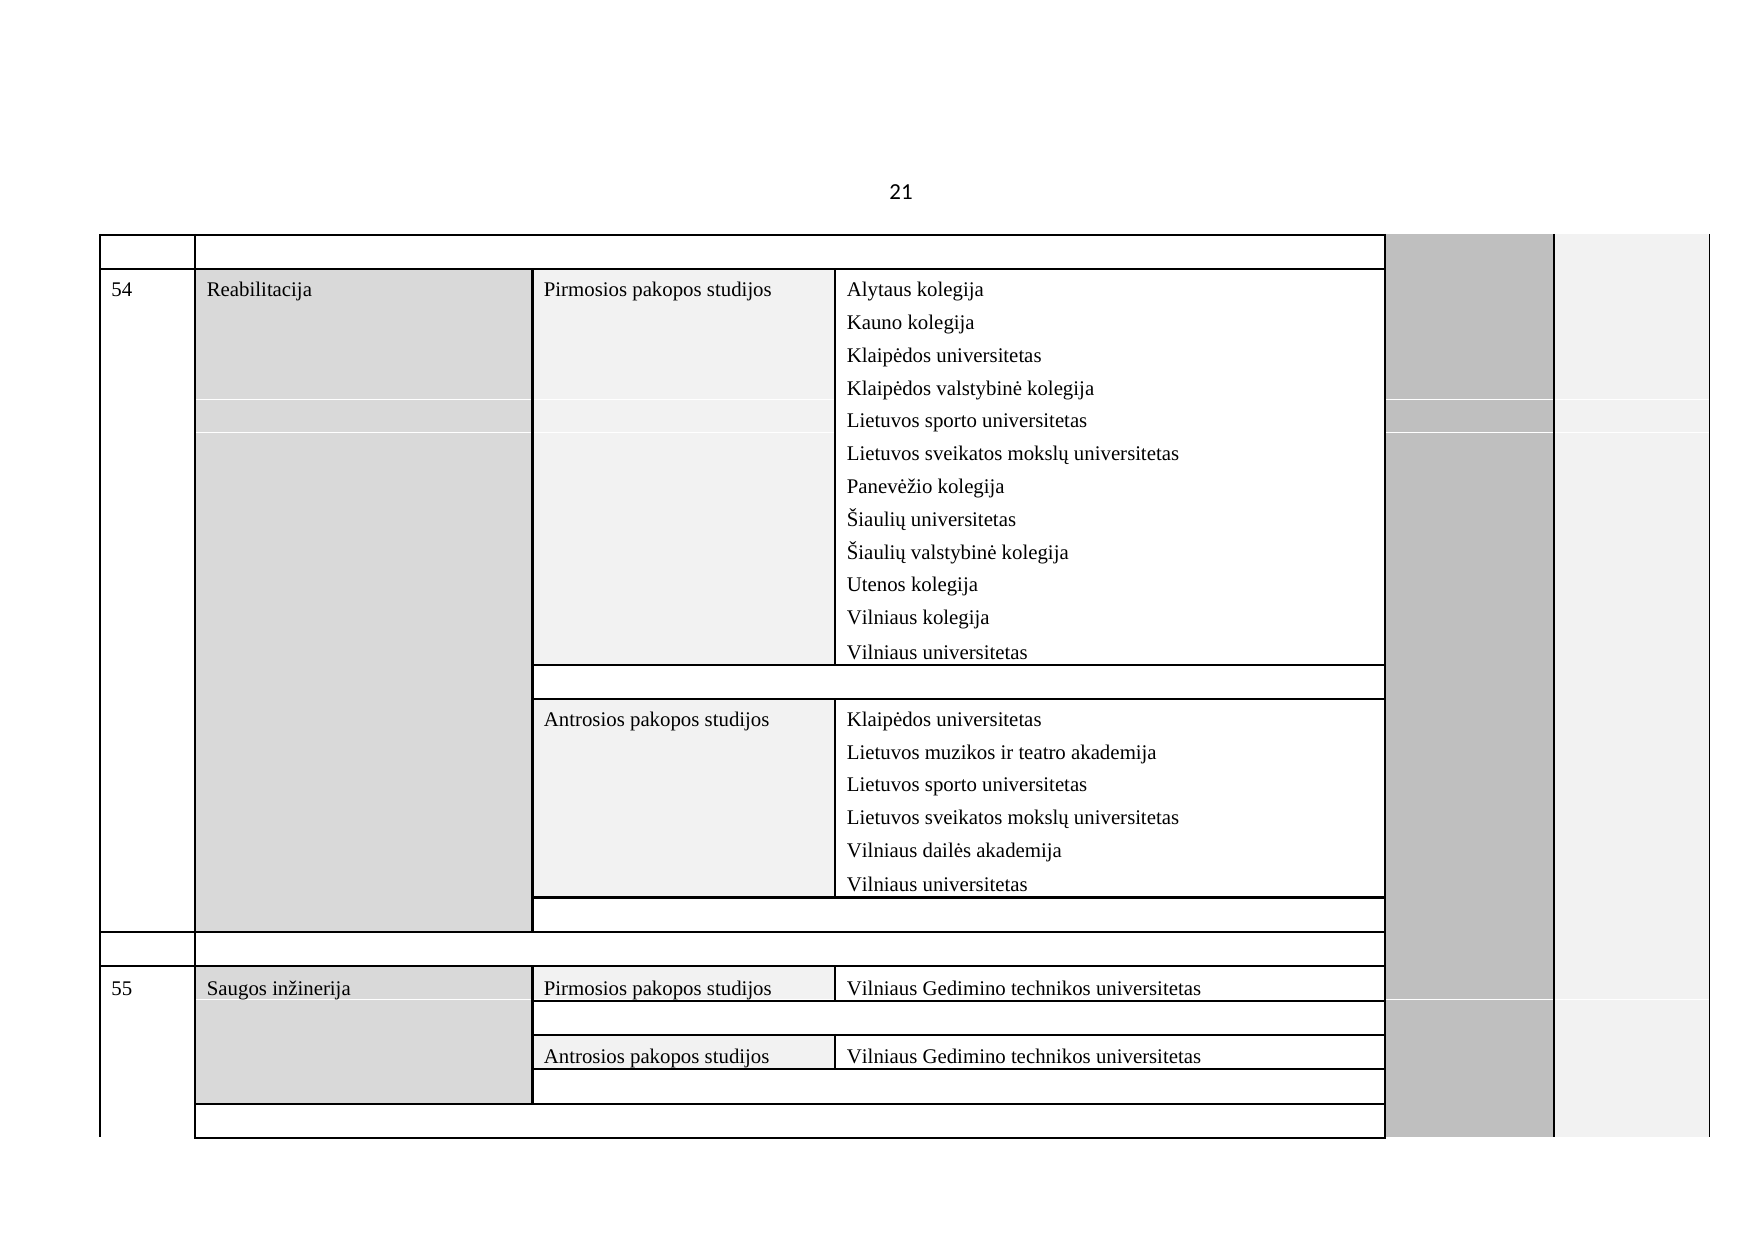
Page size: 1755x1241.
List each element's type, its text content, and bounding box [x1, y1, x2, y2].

table_cell Šiaulių universitetas [836, 498, 1384, 531]
table_cell [534, 629, 834, 664]
table_cell [1555, 731, 1709, 764]
table_cell Vilniaus Gedimino technikos universitetas [836, 967, 1384, 999]
table_cell [1555, 1103, 1709, 1137]
table_cell [534, 334, 834, 367]
table_cell [534, 596, 834, 629]
table_cell [1386, 433, 1553, 465]
table_cell [196, 862, 531, 896]
table_cell [101, 400, 194, 432]
table_cell Paveldo studijos Suma [196, 236, 532, 268]
table_cell [835, 933, 1384, 965]
table_cell [101, 301, 194, 334]
table_cell [196, 629, 531, 664]
table_cell [1555, 1034, 1709, 1068]
table_cell [196, 1068, 531, 1103]
table_cell [196, 433, 531, 465]
table_cell [534, 367, 834, 399]
table_cell [1386, 731, 1553, 764]
table_cell [534, 862, 834, 896]
table_cell [1555, 367, 1709, 399]
table_cell Vilniaus Gedimino technikos universitetas [836, 1036, 1384, 1068]
table_cell [101, 829, 194, 862]
table_cell [101, 629, 194, 664]
table_cell [1555, 862, 1709, 896]
table_cell [1386, 664, 1553, 698]
table_cell Pirmosios pakopos studijos Suma [534, 1002, 1384, 1034]
table_cell [196, 465, 531, 498]
table_cell [196, 564, 531, 596]
table_cell [835, 1105, 1384, 1137]
table_cell [1555, 334, 1709, 367]
table_cell Panevėžio kolegija [836, 465, 1384, 498]
table_cell [1555, 564, 1709, 596]
table_cell [534, 498, 834, 531]
table_cell [1386, 400, 1553, 432]
table_cell [1386, 234, 1553, 268]
table_cell [1386, 896, 1553, 931]
table_cell [1555, 465, 1709, 498]
table_cell [1386, 1103, 1553, 1137]
table_cell [101, 764, 194, 796]
table_cell [1555, 531, 1709, 564]
table_cell Lietuvos sporto universitetas [836, 400, 1384, 432]
table_cell [1555, 1068, 1709, 1103]
table_cell [196, 498, 531, 531]
table_cell [196, 531, 531, 564]
table_cell [1555, 433, 1709, 465]
table_cell [533, 236, 835, 268]
table_cell [1555, 629, 1709, 664]
table_cell [196, 301, 531, 334]
table_cell [101, 531, 194, 564]
table_cell Lietuvos sveikatos mokslų universitetas [836, 796, 1384, 829]
table_cell [101, 664, 194, 698]
table_cell Antrosios pakopos studijos [534, 700, 834, 731]
table_cell [101, 465, 194, 498]
table_cell Šiaulių valstybinė kolegija [836, 531, 1384, 564]
table_cell Klaipėdos valstybinė kolegija [836, 367, 1384, 399]
table_cell [101, 1103, 194, 1137]
table_cell [1555, 268, 1709, 301]
table_cell [1555, 965, 1709, 999]
table_cell [101, 933, 194, 965]
table_cell [196, 764, 531, 796]
table_cell [533, 1105, 835, 1137]
table_cell [1555, 400, 1709, 432]
table_cell [1386, 862, 1553, 896]
table_cell [1386, 301, 1553, 334]
table_cell [1555, 796, 1709, 829]
table_cell Saugos inžinerija [196, 967, 531, 999]
table_cell Vilniaus universitetas [836, 629, 1384, 664]
table_cell [1555, 234, 1709, 268]
table_cell [1386, 334, 1553, 367]
table_cell [101, 1000, 194, 1034]
table_cell [196, 1034, 531, 1068]
table_cell [196, 829, 531, 862]
table_cell [1386, 367, 1553, 399]
table_cell [196, 698, 531, 731]
table_cell [196, 596, 531, 629]
table_cell Pirmosios pakopos studijos [534, 967, 834, 999]
table_cell [196, 796, 531, 829]
table_cell [1555, 596, 1709, 629]
table_cell [1386, 564, 1553, 596]
table_cell [101, 1068, 194, 1103]
table_cell Antrosios pakopos studijos Suma [534, 899, 1384, 931]
table_cell Klaipėdos universitetas [836, 700, 1384, 731]
table_cell [1386, 698, 1553, 731]
table_cell Antrosios pakopos studijos Suma [534, 1070, 1384, 1103]
table_cell [1555, 498, 1709, 531]
table_cell [101, 1034, 194, 1068]
table_cell [534, 731, 834, 764]
table_cell [534, 301, 834, 334]
table_cell Klaipėdos universitetas [836, 334, 1384, 367]
table_cell Vilniaus dailės akademija [836, 829, 1384, 862]
table_cell Utenos kolegija [836, 564, 1384, 596]
table_cell [101, 367, 194, 399]
table_cell [534, 829, 834, 862]
table_cell [1386, 965, 1553, 999]
table_cell [1555, 664, 1709, 698]
table_cell Antrosios pakopos studijos [534, 1036, 834, 1068]
table_cell [1555, 698, 1709, 731]
table_cell Kauno kolegija [836, 301, 1384, 334]
table_cell Pirmosios pakopos studijos Suma [534, 666, 1384, 698]
table_cell [196, 1000, 531, 1034]
table_cell [101, 596, 194, 629]
table_cell Reabilitacija Suma [196, 933, 532, 965]
table_cell [534, 564, 834, 596]
table_cell [534, 531, 834, 564]
table_cell [196, 664, 531, 698]
table_cell [1386, 1068, 1553, 1103]
table_cell [534, 400, 834, 432]
table_cell Saugos inžinerija Suma [196, 1105, 532, 1137]
table_cell [1386, 465, 1553, 498]
table_cell [1386, 931, 1553, 965]
table_cell [101, 862, 194, 896]
table_cell [101, 564, 194, 596]
table_cell [1386, 764, 1553, 796]
table_cell [196, 896, 531, 931]
table_cell Reabilitacija [196, 270, 531, 301]
table_cell [101, 236, 194, 268]
table_cell [1555, 896, 1709, 931]
table_cell Lietuvos sveikatos mokslų universitetas [836, 433, 1384, 465]
table_cell [534, 796, 834, 829]
table_cell Lietuvos muzikos ir teatro akademija [836, 731, 1384, 764]
table_cell [101, 498, 194, 531]
table_cell [1386, 268, 1553, 301]
table_cell [101, 698, 194, 731]
table_cell [101, 896, 194, 931]
table_cell [1555, 301, 1709, 334]
table_cell [1386, 1034, 1553, 1068]
table_cell [534, 764, 834, 796]
table_cell 55 [101, 967, 194, 999]
table_cell [1386, 531, 1553, 564]
table_cell [1386, 629, 1553, 664]
table_cell Vilniaus universitetas [836, 862, 1384, 896]
table_cell [1386, 596, 1553, 629]
table_cell [1386, 498, 1553, 531]
table_cell [196, 367, 531, 399]
table_cell [1386, 1000, 1553, 1034]
table_cell [1555, 829, 1709, 862]
table_cell [1555, 1000, 1709, 1034]
table_cell 54 [101, 270, 194, 301]
table_cell [196, 731, 531, 764]
table_cell [101, 334, 194, 367]
table_cell [1386, 796, 1553, 829]
table_cell [534, 433, 834, 465]
table_cell [1555, 764, 1709, 796]
table_cell [1555, 931, 1709, 965]
table_cell [1386, 829, 1553, 862]
table_cell Pirmosios pakopos studijos [534, 270, 834, 301]
table_cell [101, 433, 194, 465]
table_cell [534, 465, 834, 498]
table_cell Alytaus kolegija [836, 270, 1384, 301]
table_cell [101, 731, 194, 764]
table_cell Vilniaus kolegija [836, 596, 1384, 629]
table_cell [101, 796, 194, 829]
table_cell Lietuvos sporto universitetas [836, 764, 1384, 796]
table_cell [533, 933, 835, 965]
table_cell [835, 236, 1384, 268]
table_cell [196, 334, 531, 367]
table_cell [196, 400, 531, 432]
